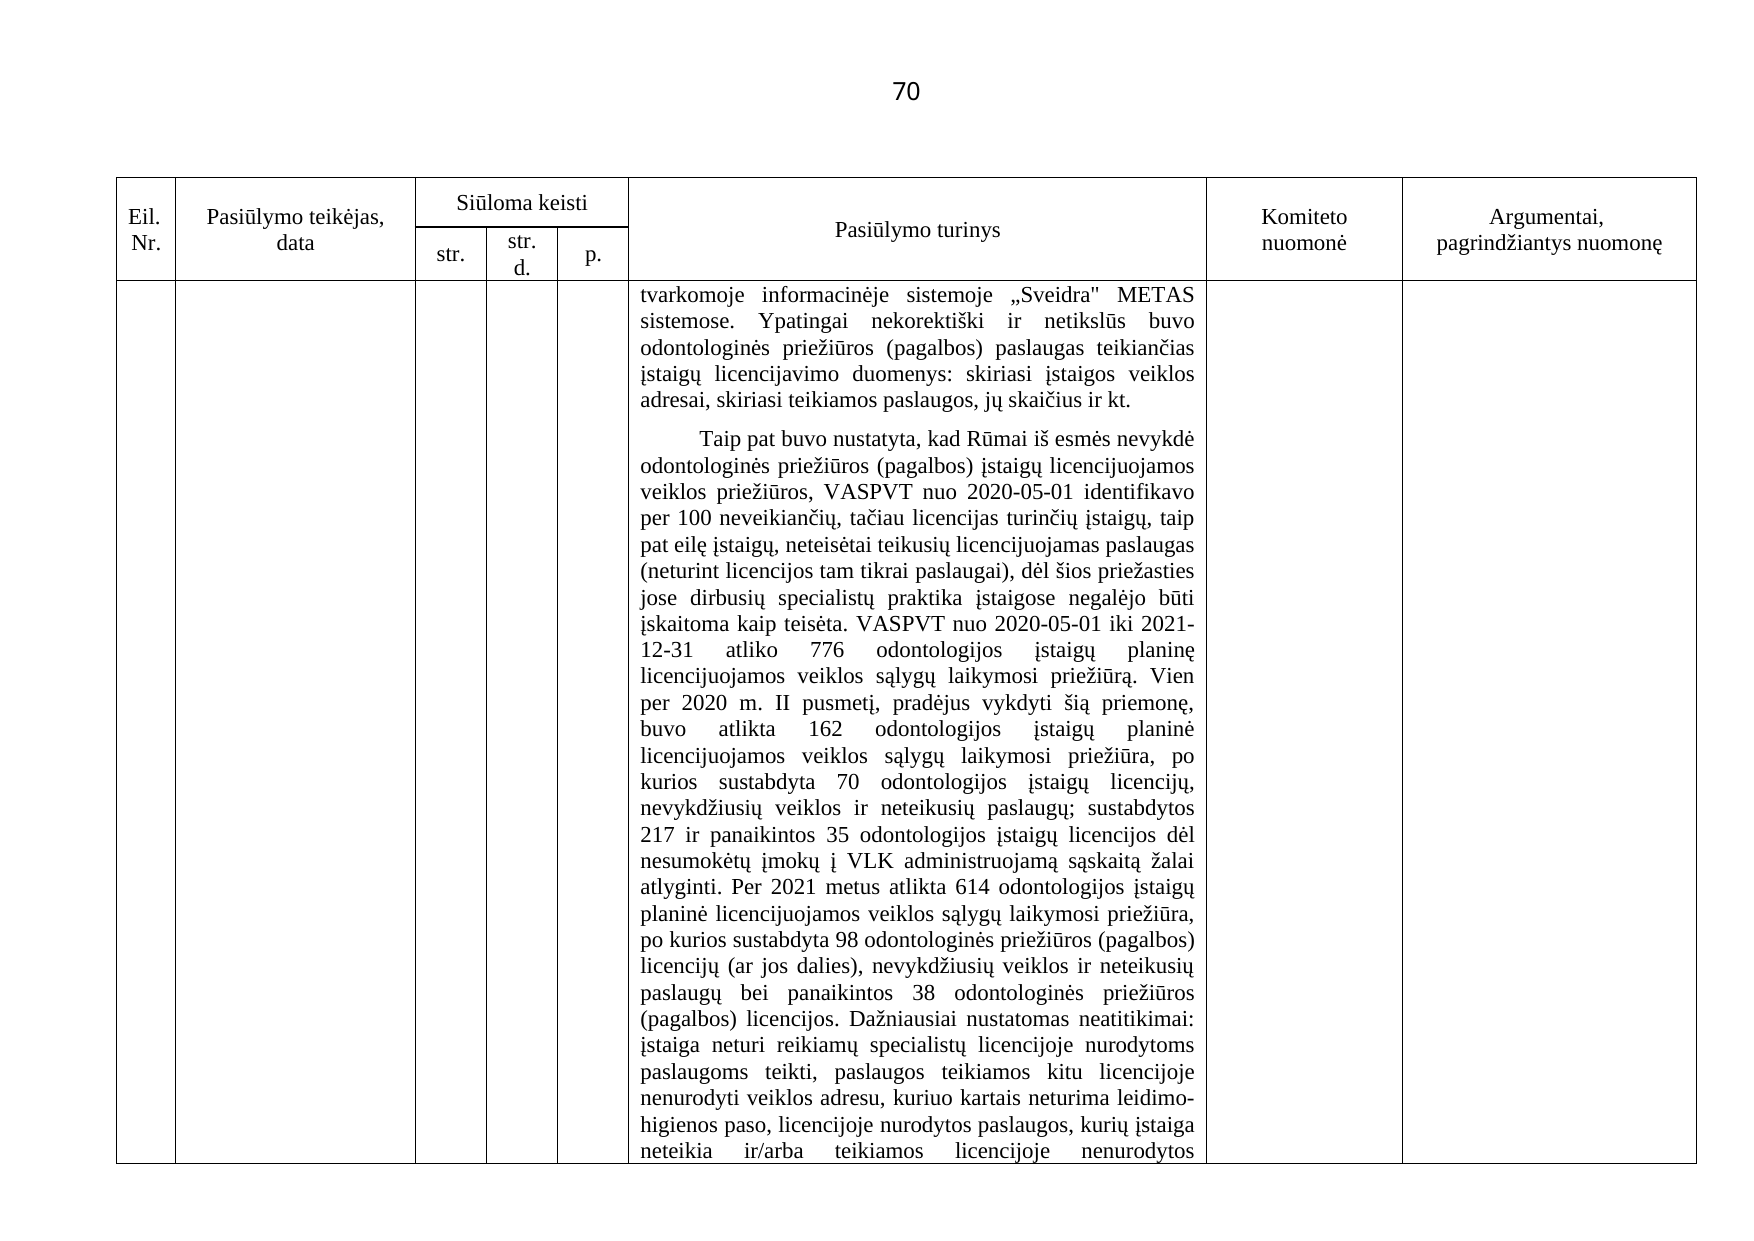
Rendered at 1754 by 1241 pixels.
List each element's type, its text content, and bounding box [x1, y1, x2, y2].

table_header Pasiūlymo teikėjas, data [176, 178, 415, 280]
table_header Komiteto nuomonė [1207, 178, 1402, 280]
table_cell p. [558, 228, 628, 280]
table_cell str. d. [487, 228, 557, 280]
table_cell [1207, 281, 1402, 1163]
table_header Siūloma keisti [416, 178, 628, 226]
table_cell [558, 281, 628, 1163]
table_header Eil. Nr. [117, 178, 175, 280]
table_header Pasiūlymo turinys [629, 178, 1206, 280]
table_cell str. [416, 228, 486, 280]
table_cell [117, 281, 175, 1163]
table_cell [416, 281, 486, 1163]
table_cell [487, 281, 557, 1163]
table_cell tvarkomoje informacinėje sistemoje „Sveidra" METAS sistemose. Ypatingai nekorektiški ir netikslūs buvo odontologinės priežiūros (pagalbos) paslaugas teikiančias įstaigų licencijavimo duomenys: skiriasi įstaigos veiklos adresai, skiriasi teikiamos paslaugos, jų skaičius ir kt. Taip pat buvo nustatyta, kad Rūmai iš esmės nevykdė odontologinės priežiūros (pagalbos) įstaigų licencijuojamos veiklos priežiūros, VASPVT nuo 2020-05-01 identifikavo per 100 neveikiančių, tačiau licencijas turinčių įstaigų, taip pat eilę įstaigų, neteisėtai teikusių licencijuojamas paslaugas (neturint licencijos tam tikrai paslaugai), dėl šios priežasties jose dirbusių specialistų praktika įstaigose negalėjo būti įskaitoma kaip teisėta. VASPVT nuo 2020-05-01 iki 2021-12-31 atliko 776 odontologijos įstaigų planinę licencijuojamos veiklos sąlygų laikymosi priežiūrą. Vien per 2020 m. II pusmetį, pradėjus vykdyti šią priemonę, buvo atlikta 162 odontologijos įstaigų planinė licencijuojamos veiklos sąlygų laikymosi priežiūra, po kurios sustabdyta 70 odontologijos įstaigų licencijų, nevykdžiusių veiklos ir neteikusių paslaugų; sustabdytos 217 ir panaikintos 35 odontologijos įstaigų licencijos dėl nesumokėtų įmokų į VLK administruojamą sąskaitą žalai atlyginti. Per 2021 metus atlikta 614 odontologijos įstaigų planinė licencijuojamos veiklos sąlygų laikymosi priežiūra, po kurios sustabdyta 98 odontologinės priežiūros (pagalbos) licencijų (ar jos dalies), nevykdžiusių veiklos ir neteikusių paslaugų bei panaikintos 38 odontologinės priežiūros (pagalbos) licencijos. Dažniausiai nustatomas neatitikimai: įstaiga neturi reikiamų specialistų licencijoje nurodytoms paslaugoms teikti, paslaugos teikiamos kitu licencijoje nenurodyti veiklos adresu, kuriuo kartais neturima leidimo-higienos paso, licencijoje nurodytos paslaugos, kurių įstaiga neteikia ir/arba teikiamos licencijoje nenurodytos [629, 281, 1206, 1163]
table_header Argumentai, pagrindžiantys nuomonę [1403, 178, 1696, 280]
table_cell [176, 281, 415, 1163]
table_cell [1403, 281, 1696, 1163]
